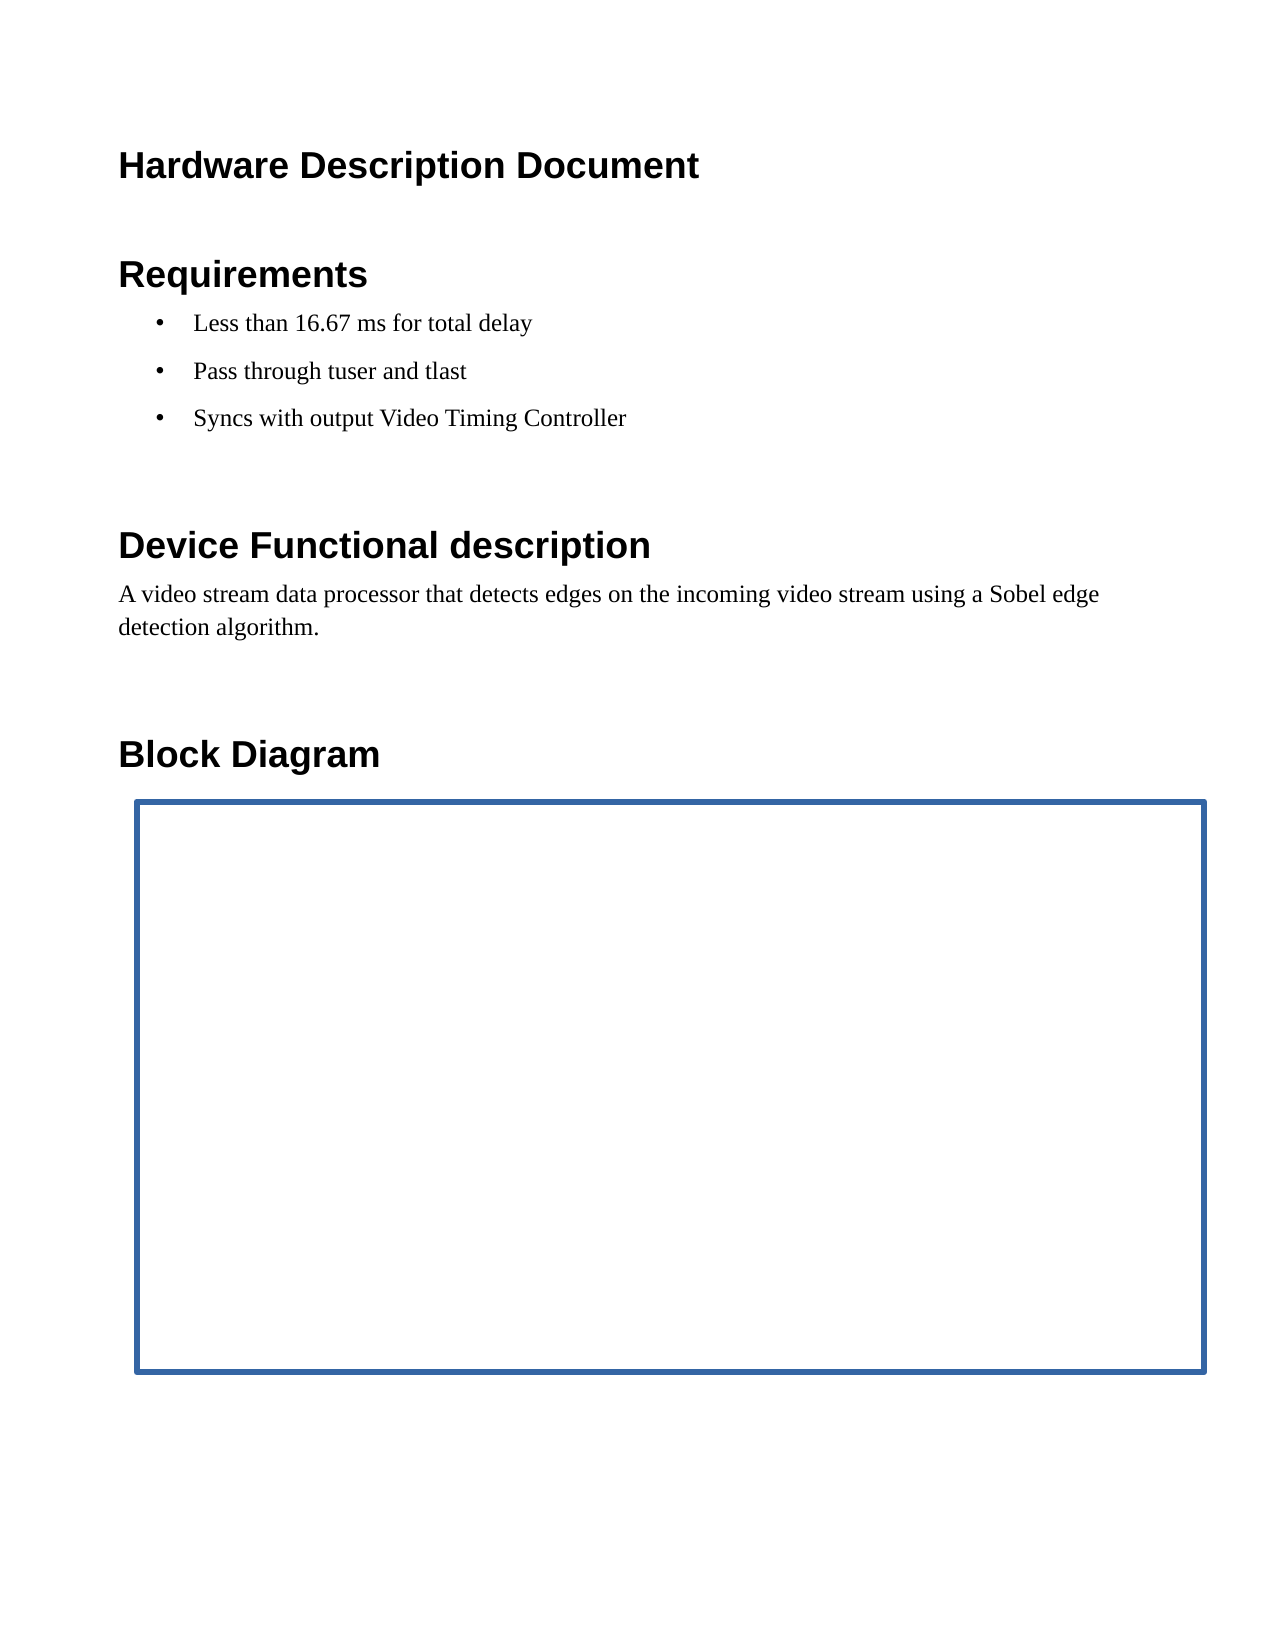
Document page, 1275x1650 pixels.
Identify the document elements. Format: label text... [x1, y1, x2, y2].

subtitle Hardware Description Document [118, 143, 1157, 186]
list Syncs with output Video Timing Controller [156, 403, 1157, 432]
list Less than 16.67 ms for total delay [156, 308, 1157, 337]
subtitle Device Functional description [118, 523, 1157, 567]
subtitle Requirements [118, 252, 1157, 296]
list Pass through tuser and tlast [156, 356, 1157, 384]
subtitle Block Diagram [118, 732, 1157, 776]
text A video stream data processor that detects edges on the incoming video stream using a Sobel edge detection algorithm. [118, 579, 1157, 641]
